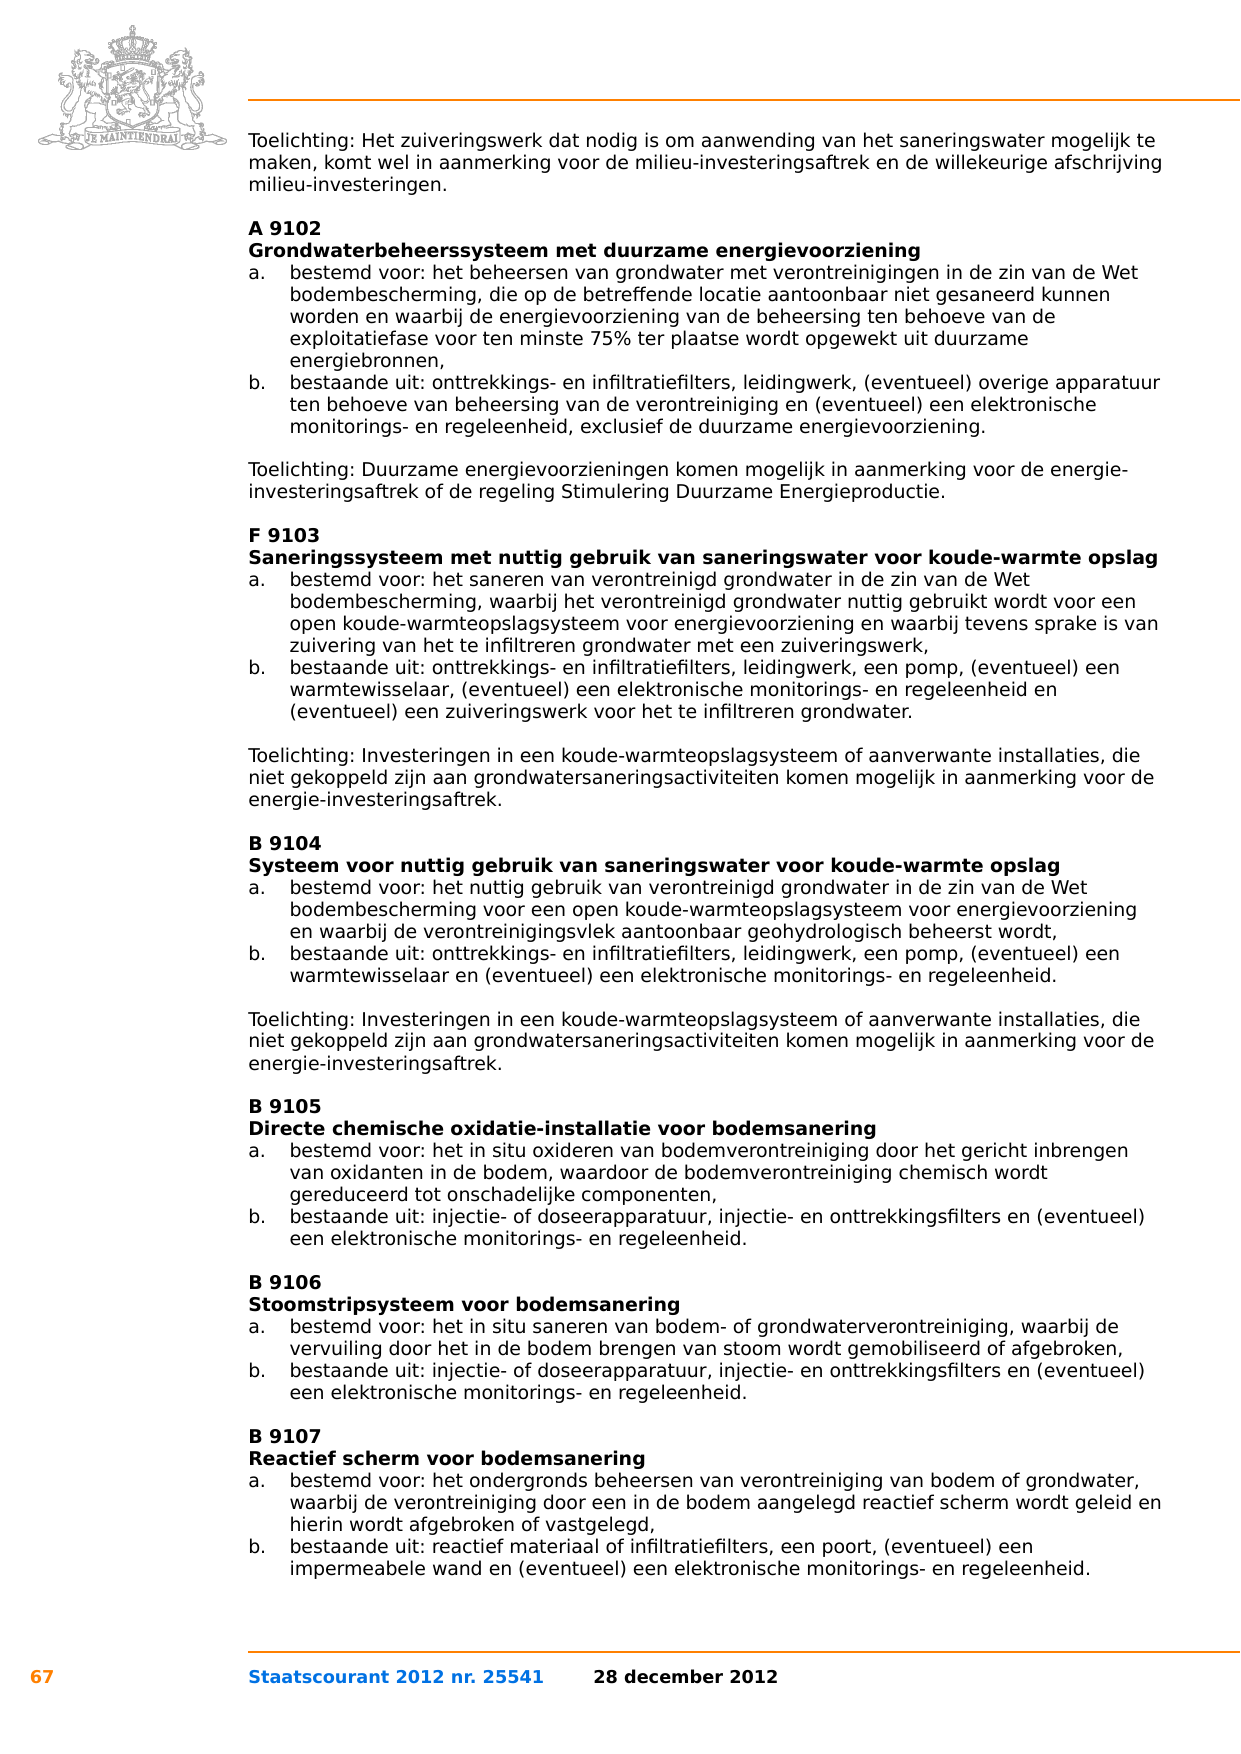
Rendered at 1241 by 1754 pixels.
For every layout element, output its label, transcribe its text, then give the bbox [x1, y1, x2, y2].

text a. bestemd voor: het beheersen van grondwater met verontreinigingen in de zin van de Wet bodembescherming, die op de betreffende locatie aantoonbaar niet gesaneerd kunnen worden en waarbij de energievoorziening van de beheersing ten behoeve van de exploitatiefase voor ten minste 75% ter plaatse wordt opgewekt uit duurzame energiebronnen, [248, 262, 1163, 372]
text Toelichting: Het zuiveringswerk dat nodig is om aanwending van het saneringswater mogelijk te maken, komt wel in aanmerking voor de milieu-investeringsaftrek en de willekeurige afschrijving milieu-investeringen. [248, 130, 1163, 196]
text b. bestaande uit: onttrekkings- en infiltratiefilters, leidingwerk, een pomp, (eventueel) een warmtewisselaar en (eventueel) een elektronische monitorings- en regeleenheid. [248, 943, 1163, 987]
text Grondwaterbeheerssysteem met duurzame energievoorziening [248, 240, 1163, 262]
text a. bestemd voor: het in situ saneren van bodem- of grondwaterverontreiniging, waarbij de vervuiling door het in de bodem brengen van stoom wordt gemobiliseerd of afgebroken, [248, 1316, 1163, 1360]
text a. bestemd voor: het ondergronds beheersen van verontreiniging van bodem of grondwater, waarbij de verontreiniging door een in de bodem aangelegd reactief scherm wordt geleid en hierin wordt afgebroken of vastgelegd, [248, 1470, 1163, 1536]
text B 9106 [248, 1272, 1163, 1294]
text a. bestemd voor: het in situ oxideren van bodemverontreiniging door het gericht inbrengen van oxidanten in de bodem, waardoor de bodemverontreiniging chemisch wordt gereduceerd tot onschadelijke componenten, [248, 1140, 1163, 1206]
text Stoomstripsysteem voor bodemsanering [248, 1294, 1163, 1316]
text Systeem voor nuttig gebruik van saneringswater voor koude-warmte opslag [248, 855, 1163, 877]
text F 9103 [248, 525, 1163, 547]
text b. bestaande uit: onttrekkings- en infiltratiefilters, leidingwerk, (eventueel) overige apparatuur ten behoeve van beheersing van de verontreiniging en (eventueel) een elektronische monitorings- en regeleenheid, exclusief de duurzame energievoorziening. [248, 372, 1163, 437]
text B 9107 [248, 1426, 1163, 1448]
text a. bestemd voor: het nuttig gebruik van verontreinigd grondwater in de zin van de Wet bodembescherming voor een open koude-warmteopslagsysteem voor energievoorziening en waarbij de verontreinigingsvlek aantoonbaar geohydrologisch beheerst wordt, [248, 877, 1163, 943]
text Saneringssysteem met nuttig gebruik van saneringswater voor koude-warmte opslag [248, 547, 1163, 569]
text B 9105 [248, 1096, 1163, 1118]
text b. bestaande uit: injectie- of doseerapparatuur, injectie- en onttrekkingsfilters en (eventueel) een elektronische monitorings- en regeleenheid. [248, 1360, 1163, 1404]
text b. bestaande uit: injectie- of doseerapparatuur, injectie- en onttrekkingsfilters en (eventueel) een elektronische monitorings- en regeleenheid. [248, 1206, 1163, 1250]
picture [38, 25, 227, 150]
text Toelichting: Investeringen in een koude-warmteopslagsysteem of aanverwante installaties, die niet gekoppeld zijn aan grondwatersaneringsactiviteiten komen mogelijk in aanmerking voor de energie-investeringsaftrek. [248, 1008, 1163, 1074]
text Directe chemische oxidatie-installatie voor bodemsanering [248, 1118, 1163, 1140]
text b. bestaande uit: onttrekkings- en infiltratiefilters, leidingwerk, een pomp, (eventueel) een warmtewisselaar, (eventueel) een elektronische monitorings- en regeleenheid en (eventueel) een zuiveringswerk voor het te infiltreren grondwater. [248, 657, 1163, 723]
text Toelichting: Investeringen in een koude-warmteopslagsysteem of aanverwante installaties, die niet gekoppeld zijn aan grondwatersaneringsactiviteiten komen mogelijk in aanmerking voor de energie-investeringsaftrek. [248, 745, 1163, 811]
text B 9104 [248, 833, 1163, 855]
text b. bestaande uit: reactief materiaal of infiltratiefilters, een poort, (eventueel) een impermeabele wand en (eventueel) een elektronische monitorings- en regeleenheid. [248, 1536, 1163, 1579]
text a. bestemd voor: het saneren van verontreinigd grondwater in de zin van de Wet bodembescherming, waarbij het verontreinigd grondwater nuttig gebruikt wordt voor een open koude-warmteopslagsysteem voor energievoorziening en waarbij tevens sprake is van zuivering van het te infiltreren grondwater met een zuiveringswerk, [248, 569, 1163, 657]
text Reactief scherm voor bodemsanering [248, 1448, 1163, 1470]
text Toelichting: Duurzame energievoorzieningen komen mogelijk in aanmerking voor de energie-investeringsaftrek of de regeling Stimulering Duurzame Energieproductie. [248, 459, 1163, 503]
text A 9102 [248, 218, 1163, 240]
